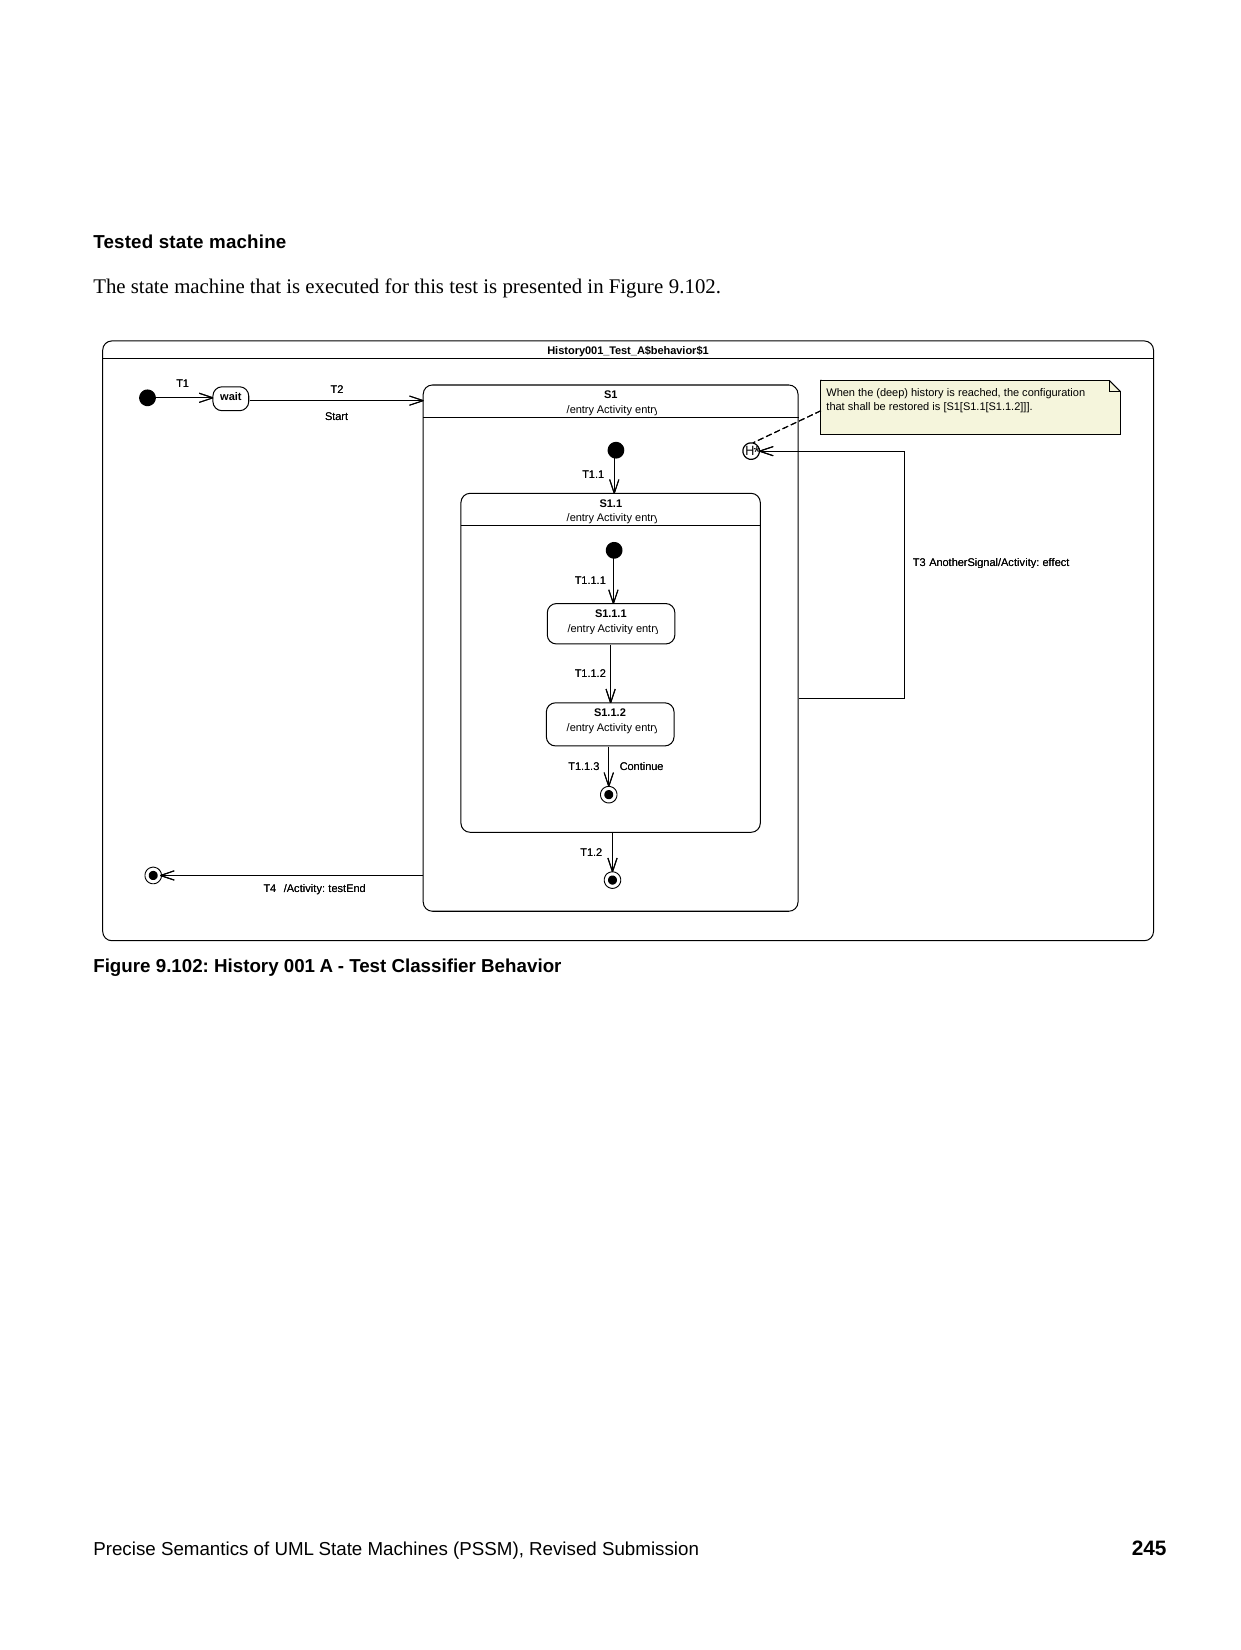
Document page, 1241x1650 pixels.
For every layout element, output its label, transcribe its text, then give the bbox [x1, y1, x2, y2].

text The state machine that is executed for this test is presented in Figure 9.102. [93, 274, 1164, 298]
text Figure 9.102: History 001 A - Test Classifier Behavior [93, 331, 1164, 976]
subtitle Tested state machine [93, 231, 1164, 253]
